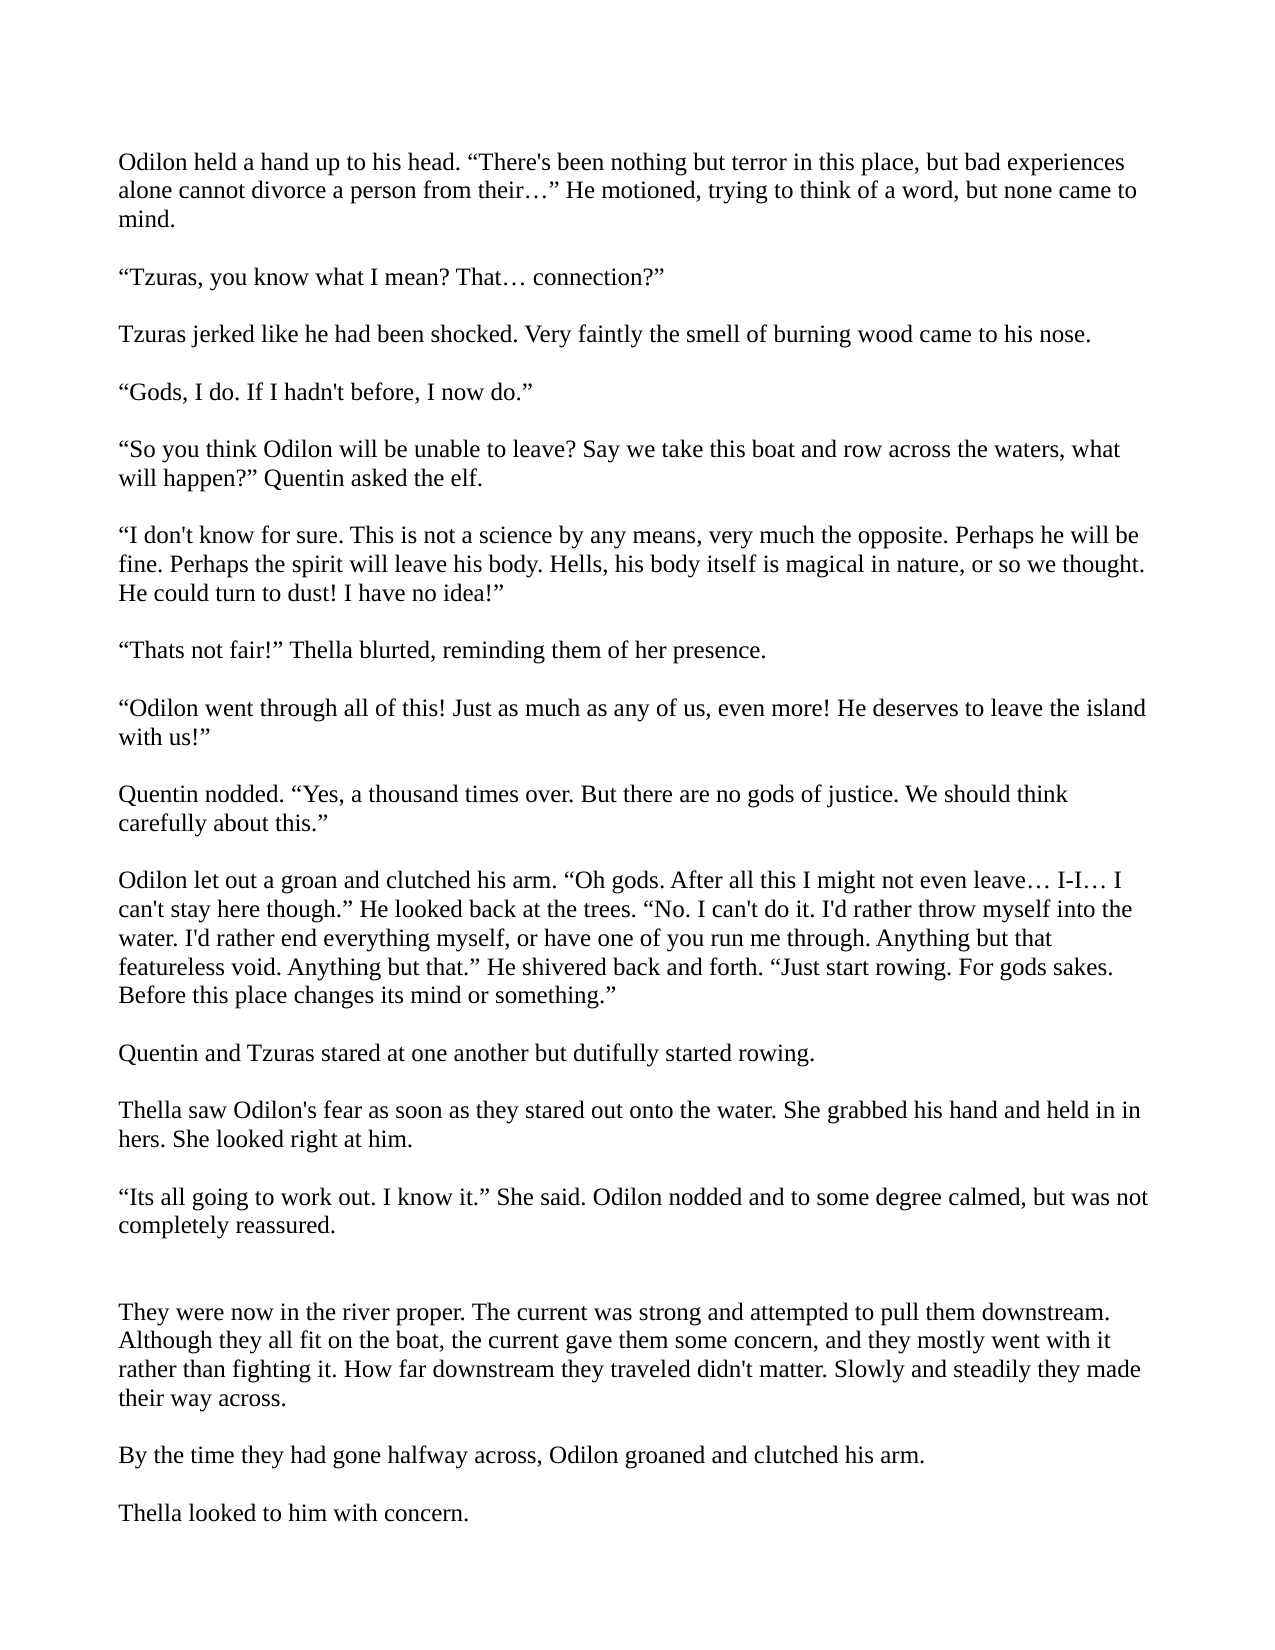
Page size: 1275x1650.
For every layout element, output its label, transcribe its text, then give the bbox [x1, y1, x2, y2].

text “Tzuras, you know what I mean? That… connection?” [118, 262, 1157, 291]
text “So you think Odilon will be unable to leave? Say we take this boat and row across the waters, what will happen?” Quentin asked the elf. [118, 434, 1157, 492]
text Odilon held a hand up to his head. “There's been nothing but terror in this place, but bad experiences alone cannot divorce a person from their…” He motioned, trying to think of a word, but none came to mind. [118, 147, 1157, 233]
text By the time they had gone halfway across, Odilon groaned and clutched his arm. [118, 1441, 1157, 1469]
text Tzuras jerked like he had been shocked. Very faintly the smell of burning wood came to his nose. [118, 319, 1157, 348]
text “Its all going to work out. I know it.” She said. Odilon nodded and to some degree calmed, but was not completely reassured. [118, 1182, 1157, 1239]
text Odilon let out a groan and clutched his arm. “Oh gods. After all this I might not even leave… I-I… I can't stay here though.” He looked back at the trees. “No. I can't do it. I'd rather throw myself into the water. I'd rather end everything myself, or have one of you run me through. Anything but that featureless void. Anything but that.” He shivered back and forth. “Just start rowing. For gods sakes. Before this place changes its mind or something.” [118, 866, 1157, 1009]
text Quentin nodded. “Yes, a thousand times over. But there are no gods of justice. We should think carefully about this.” [118, 779, 1157, 837]
text “I don't know for sure. This is not a science by any means, very much the opposite. Perhaps he will be fine. Perhaps the spirit will leave his body. Hells, his body itself is magical in nature, or so we thought. He could turn to dust! I have no idea!” [118, 521, 1157, 607]
text They were now in the river proper. The current was strong and attempted to pull them downstream. Although they all fit on the boat, the current gave them some concern, and they mostly went with it rather than fighting it. How far downstream they traveled didn't matter. Slowly and steadily they made their way across. [118, 1297, 1157, 1412]
text “Gods, I do. If I hadn't before, I now do.” [118, 377, 1157, 406]
text Thella saw Odilon's fear as soon as they stared out onto the water. She grabbed his hand and held in in hers. She looked right at him. [118, 1096, 1157, 1153]
text Thella looked to him with concern. [118, 1498, 1157, 1527]
text “Odilon went through all of this! Just as much as any of us, even more! He deserves to leave the island with us!” [118, 693, 1157, 751]
text “Thats not fair!” Thella blurted, reminding them of her presence. [118, 636, 1157, 664]
text Quentin and Tzuras stared at one another but dutifully started rowing. [118, 1038, 1157, 1067]
